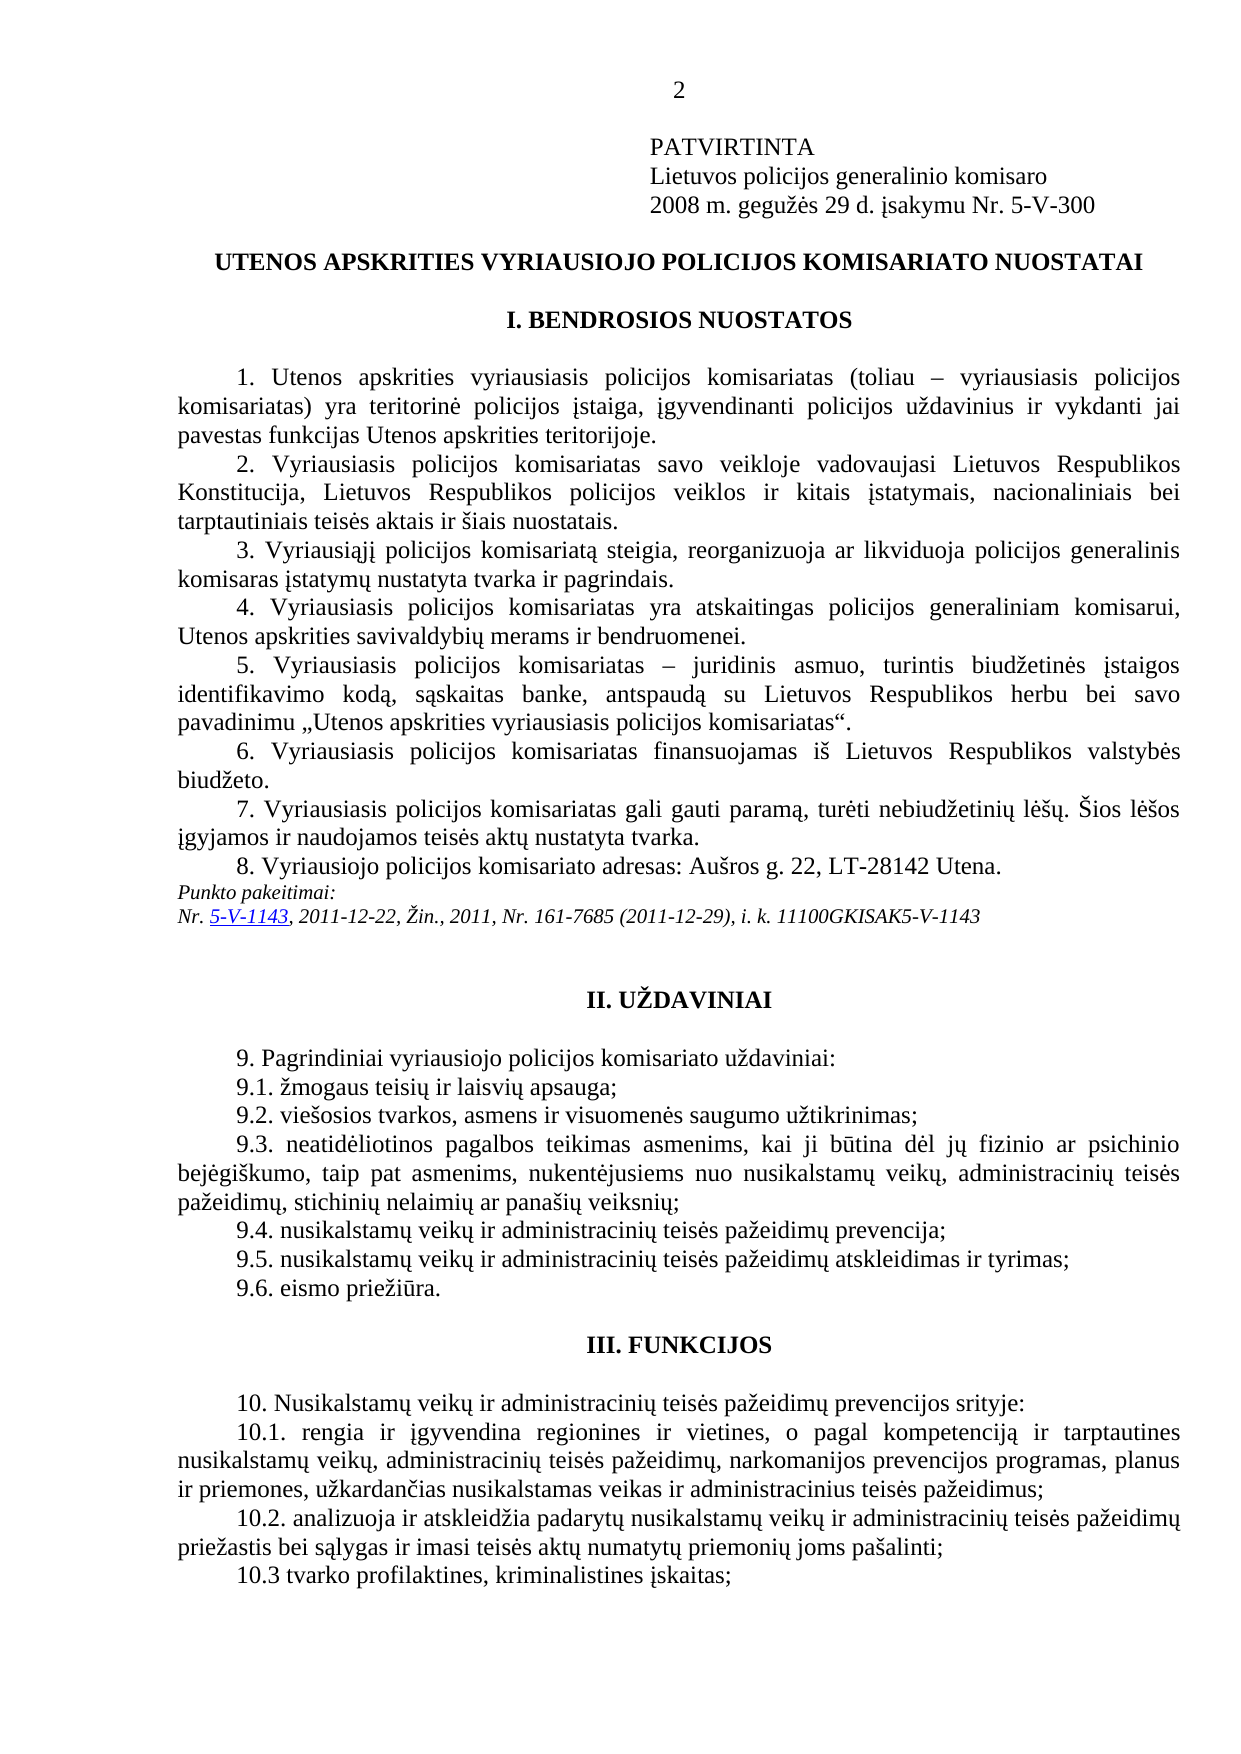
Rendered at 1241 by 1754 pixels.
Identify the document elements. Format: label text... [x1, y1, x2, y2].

text II. UŽDAVINIAI [177, 986, 1181, 1014]
text 10.1. rengia ir įgyvendina regionines ir vietines, o pagal kompetenciją ir tarptautines nusikalstamų veikų, administracinių teisės pažeidimų, narkomanijos prevencijos programas, planus ir priemones, užkardančias nusikalstamas veikas ir administracinius teisės pažeidimus; [177, 1417, 1181, 1503]
text 2008 m. gegužės 29 d. įsakymu Nr. 5-V-300 [649, 190, 1181, 219]
text Nr. 5-V-1143, 2011-12-22, Žin., 2011, Nr. 161-7685 (2011-12-29), i. k. 11100GKISAK5-V-1143 [177, 904, 1181, 928]
text Punkto pakeitimai: [177, 880, 1181, 904]
text 3. Vyriausiąjį policijos komisariatą steigia, reorganizuoja ar likviduoja policijos generalinis komisaras įstatymų nustatyta tvarka ir pagrindais. [177, 535, 1181, 592]
text 10. Nusikalstamų veikų ir administracinių teisės pažeidimų prevencijos srityje: [177, 1388, 1181, 1417]
text 1. Utenos apskrities vyriausiasis policijos komisariatas (toliau – vyriausiasis policijos komisariatas) yra teritorinė policijos įstaiga, įgyvendinanti policijos uždavinius ir vykdanti jai pavestas funkcijas Utenos apskrities teritorijoje. [177, 362, 1181, 449]
text 9. Pagrindiniai vyriausiojo policijos komisariato uždaviniai: [177, 1043, 1181, 1072]
text 6. Vyriausiasis policijos komisariatas finansuojamas iš Lietuvos Respublikos valstybės biudžeto. [177, 736, 1181, 794]
text 5. Vyriausiasis policijos komisariatas – juridinis asmuo, turintis biudžetinės įstaigos identifikavimo kodą, sąskaitas banke, antspaudą su Lietuvos Respublikos herbu bei savo pavadinimu „Utenos apskrities vyriausiasis policijos komisariatas“. [177, 650, 1181, 736]
text 9.4. nusikalstamų veikų ir administracinių teisės pažeidimų prevencija; [177, 1216, 1181, 1244]
text 8. Vyriausiojo policijos komisariato adresas: Aušros g. 22, LT-28142 Utena. [177, 851, 1181, 880]
text 9.3. neatidėliotinos pagalbos teikimas asmenims, kai ji būtina dėl jų fizinio ar psichinio bejėgiškumo, taip pat asmenims, nukentėjusiems nuo nusikalstamų veikų, administracinių teisės pažeidimų, stichinių nelaimių ar panašių veiksnių; [177, 1129, 1181, 1216]
text I. BENDROSIOS NUOSTATOS [177, 305, 1181, 334]
text 7. Vyriausiasis policijos komisariatas gali gauti paramą, turėti nebiudžetinių lėšų. Šios lėšos įgyjamos ir naudojamos teisės aktų nustatyta tvarka. [177, 794, 1181, 851]
text 2. Vyriausiasis policijos komisariatas savo veikloje vadovaujasi Lietuvos Respublikos Konstitucija, Lietuvos Respublikos policijos veiklos ir kitais įstatymais, nacionaliniais bei tarptautiniais teisės aktais ir šiais nuostatais. [177, 449, 1181, 535]
text III. FUNKCIJOS [177, 1331, 1181, 1359]
text PATVIRTINTA [649, 132, 1181, 161]
text 9.1. žmogaus teisių ir laisvių apsauga; [177, 1072, 1181, 1101]
text 10.3 tvarko profilaktines, kriminalistines įskaitas; [177, 1561, 1181, 1589]
text Lietuvos policijos generalinio komisaro [649, 161, 1181, 190]
text 10.2. analizuoja ir atskleidžia padarytų nusikalstamų veikų ir administracinių teisės pažeidimų priežastis bei sąlygas ir imasi teisės aktų numatytų priemonių joms pašalinti; [177, 1503, 1181, 1561]
text 4. Vyriausiasis policijos komisariatas yra atskaitingas policijos generaliniam komisarui, Utenos apskrities savivaldybių merams ir bendruomenei. [177, 592, 1181, 650]
text 9.6. eismo priežiūra. [177, 1273, 1181, 1302]
text 9.2. viešosios tvarkos, asmens ir visuomenės saugumo užtikrinimas; [177, 1101, 1181, 1129]
text UTENOS APSKRITIES VYRIAUSIOJO POLICIJOS KOMISARIATO NUOSTATAI [177, 247, 1181, 276]
text 9.5. nusikalstamų veikų ir administracinių teisės pažeidimų atskleidimas ir tyrimas; [177, 1244, 1181, 1273]
